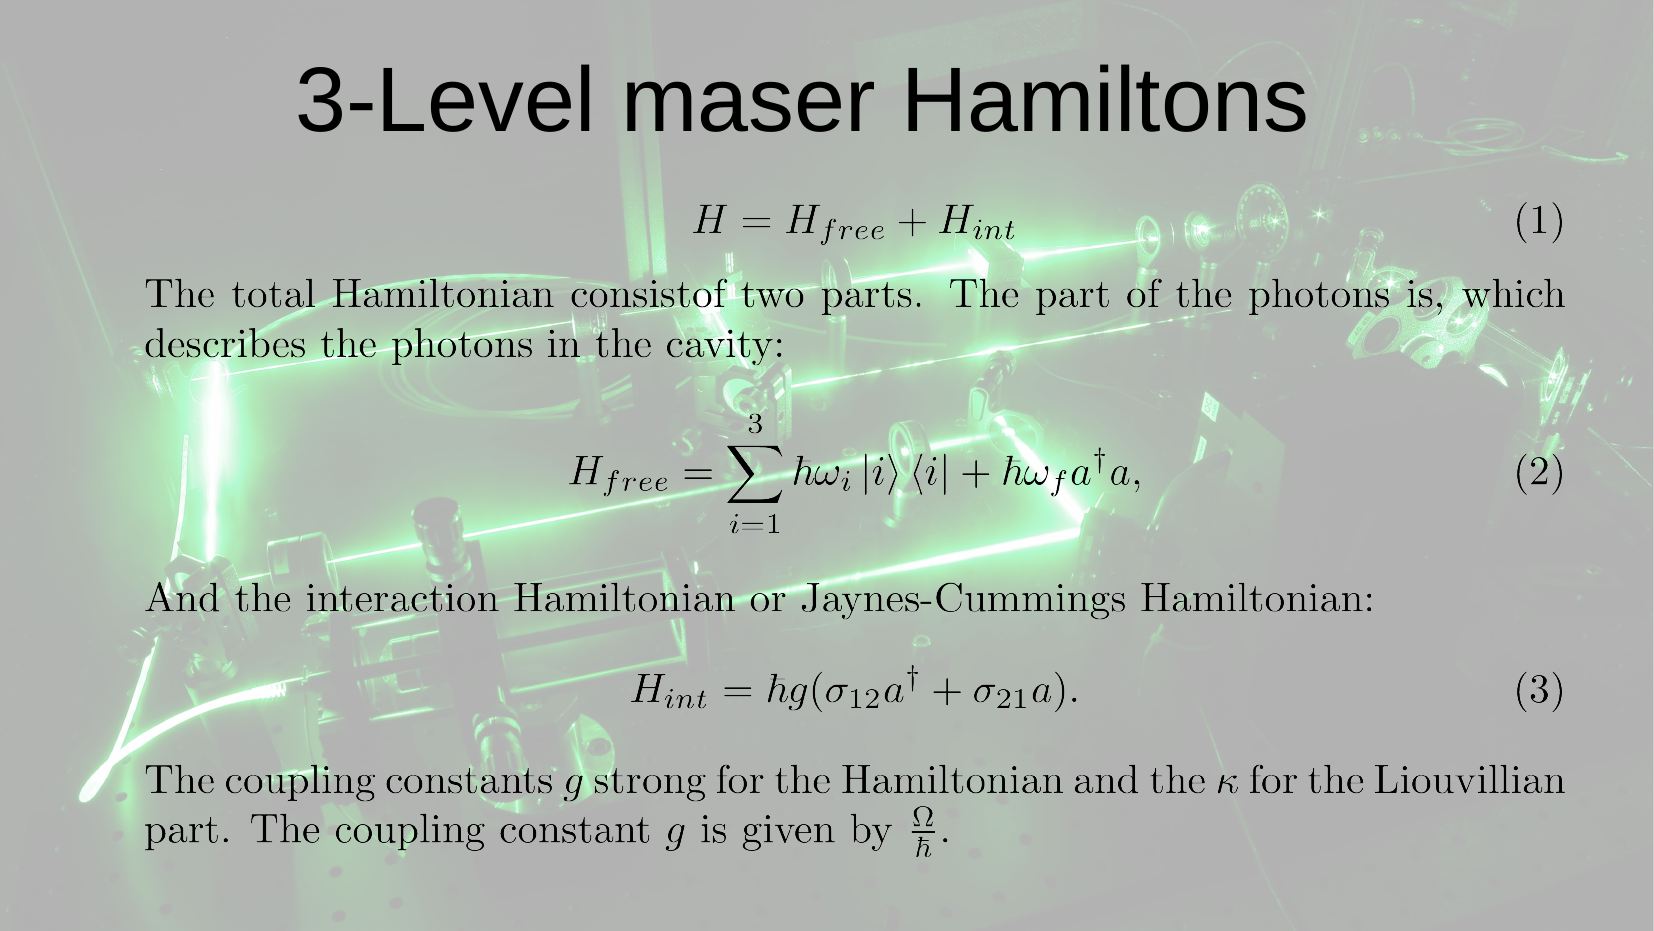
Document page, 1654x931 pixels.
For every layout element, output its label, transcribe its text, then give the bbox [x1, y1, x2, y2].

title 3-Level maser Hamiltons [59, 21, 1548, 178]
picture [145, 202, 1565, 857]
